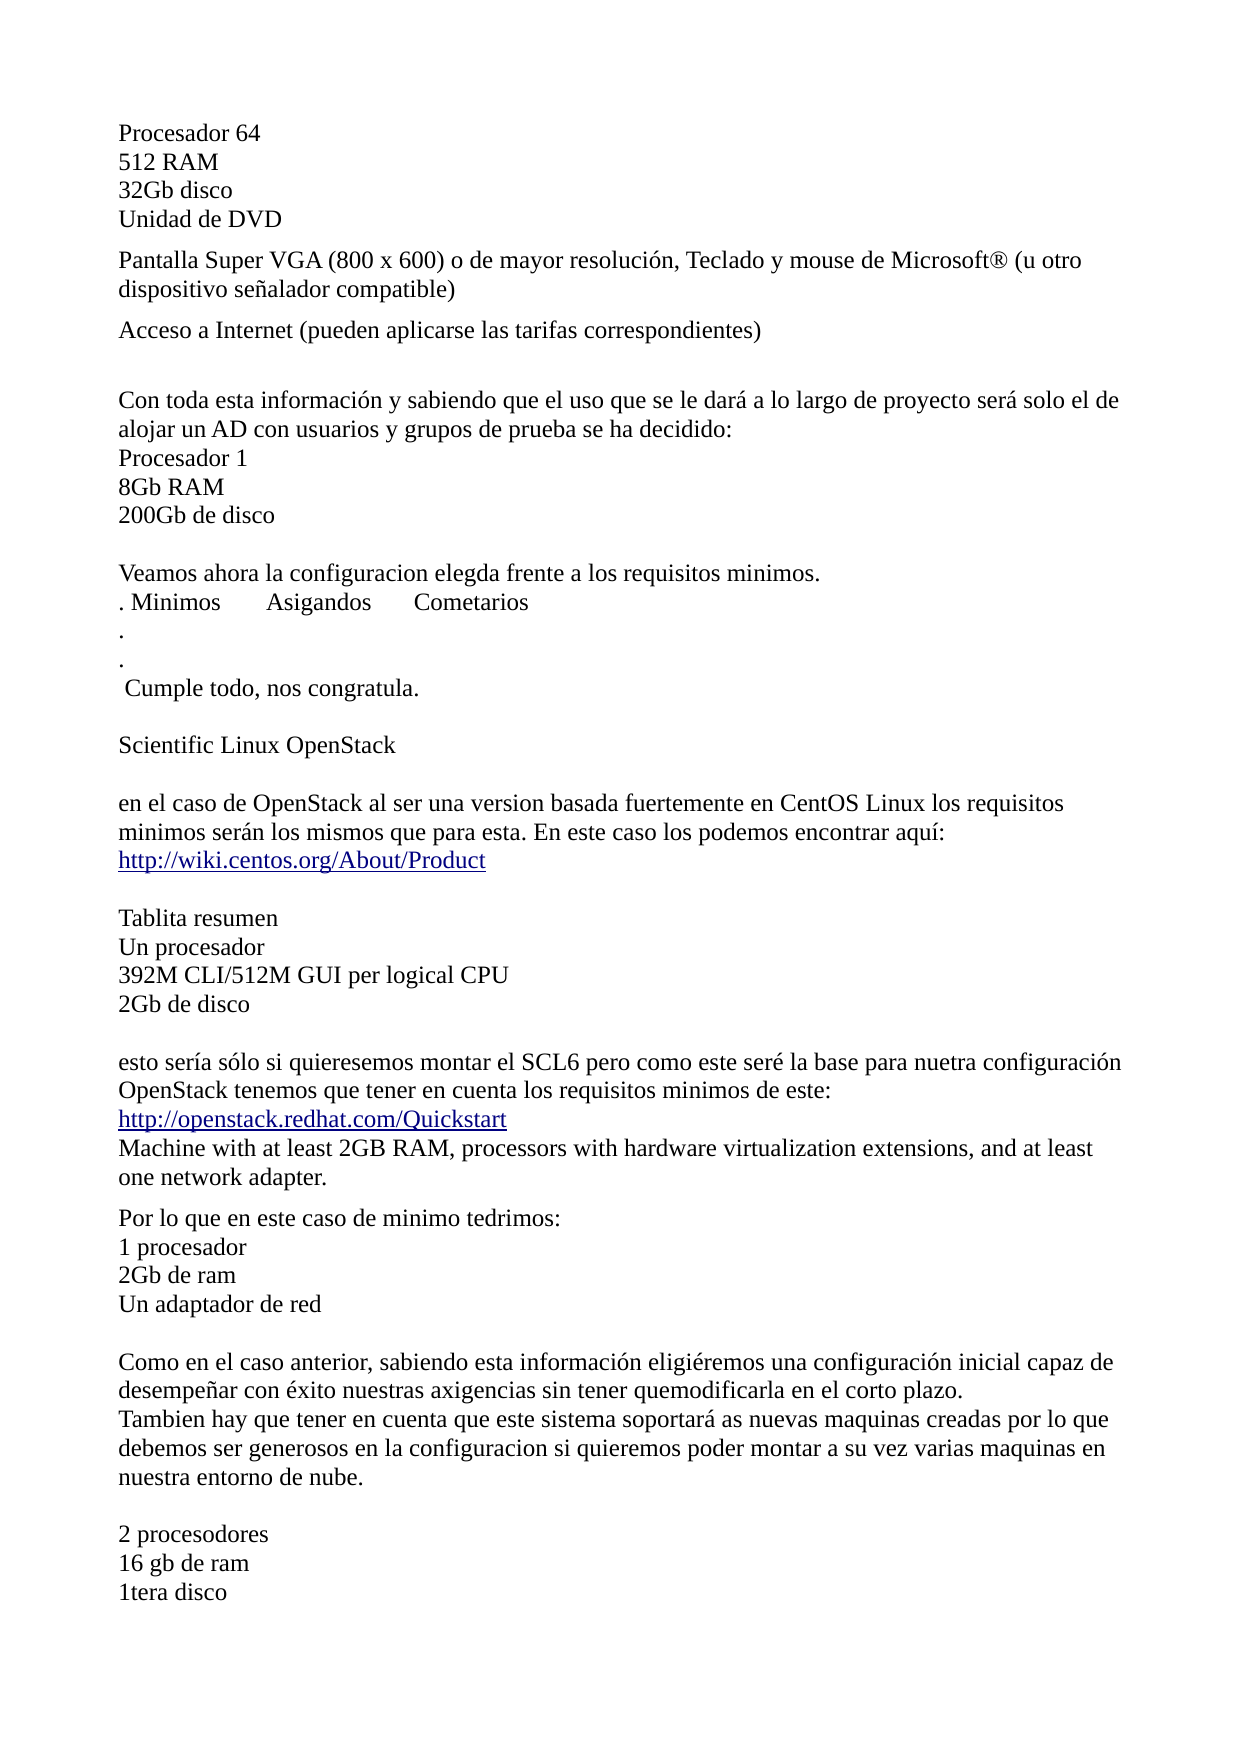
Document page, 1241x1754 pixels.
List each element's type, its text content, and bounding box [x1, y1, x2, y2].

text Un procesador [118, 932, 1122, 961]
text Procesador 1 [118, 443, 1122, 472]
text . [118, 616, 1122, 644]
text 1tera disco [118, 1577, 1122, 1606]
text Scientific Linux OpenStack [118, 731, 1122, 759]
text Tambien hay que tener en cuenta que este sistema soportará as nuevas maquinas creadas por lo que debemos ser generosos en la configuracion si quieremos poder montar a su vez varias maquinas en nuestra entorno de nube. [118, 1404, 1122, 1491]
text 2Gb de disco [118, 989, 1122, 1018]
text Pantalla Super VGA (800 x 600) o de mayor resolución, Teclado y mouse de Microsoft® (u otro dispositivo señalador compatible) [118, 246, 1122, 303]
text 512 RAM [118, 147, 1122, 176]
text Tablita resumen [118, 903, 1122, 932]
text esto sería sólo si quieresemos montar el SCL6 pero como este seré la base para nuetra configuración OpenStack tenemos que tener en cuenta los requisitos minimos de este: http://openstack.redhat.com/Quickstart [118, 1047, 1122, 1133]
text 16 gb de ram [118, 1548, 1122, 1577]
text 32Gb disco [118, 176, 1122, 204]
text Procesador 64 [118, 118, 1122, 147]
text . [118, 644, 1122, 673]
text Veamos ahora la configuracion elegda frente a los requisitos minimos. [118, 558, 1122, 587]
text 392M CLI/512M GUI per logical CPU [118, 961, 1122, 989]
text Por lo que en este caso de minimo tedrimos: [118, 1203, 1122, 1232]
text . Minimos Asigandos Cometarios [118, 587, 1122, 616]
text Acceso a Internet (pueden aplicarse las tarifas correspondientes) [118, 316, 1122, 373]
text 8Gb RAM [118, 472, 1122, 501]
text 2 procesodores [118, 1519, 1122, 1548]
text Un adaptador de red [118, 1289, 1122, 1318]
text 2Gb de ram [118, 1261, 1122, 1289]
text Con toda esta información y sabiendo que el uso que se le dará a lo largo de proyecto será solo el de alojar un AD con usuarios y grupos de prueba se ha decidido: [118, 386, 1122, 443]
text Unidad de DVD [118, 204, 1122, 233]
text 200Gb de disco [118, 501, 1122, 529]
text 1 procesador [118, 1232, 1122, 1261]
text en el caso de OpenStack al ser una version basada fuertemente en CentOS Linux los requisitos minimos serán los mismos que para esta. En este caso los podemos encontrar aquí: http://wiki.centos.org/About/Product [118, 788, 1122, 874]
text Machine with at least 2GB RAM, processors with hardware virtualization extensions, and at least one network adapter. [118, 1133, 1122, 1191]
text Como en el caso anterior, sabiendo esta información eligiéremos una configuración inicial capaz de desempeñar con éxito nuestras axigencias sin tener quemodificarla en el corto plazo. [118, 1347, 1122, 1404]
text Cumple todo, nos congratula. [118, 673, 1122, 702]
